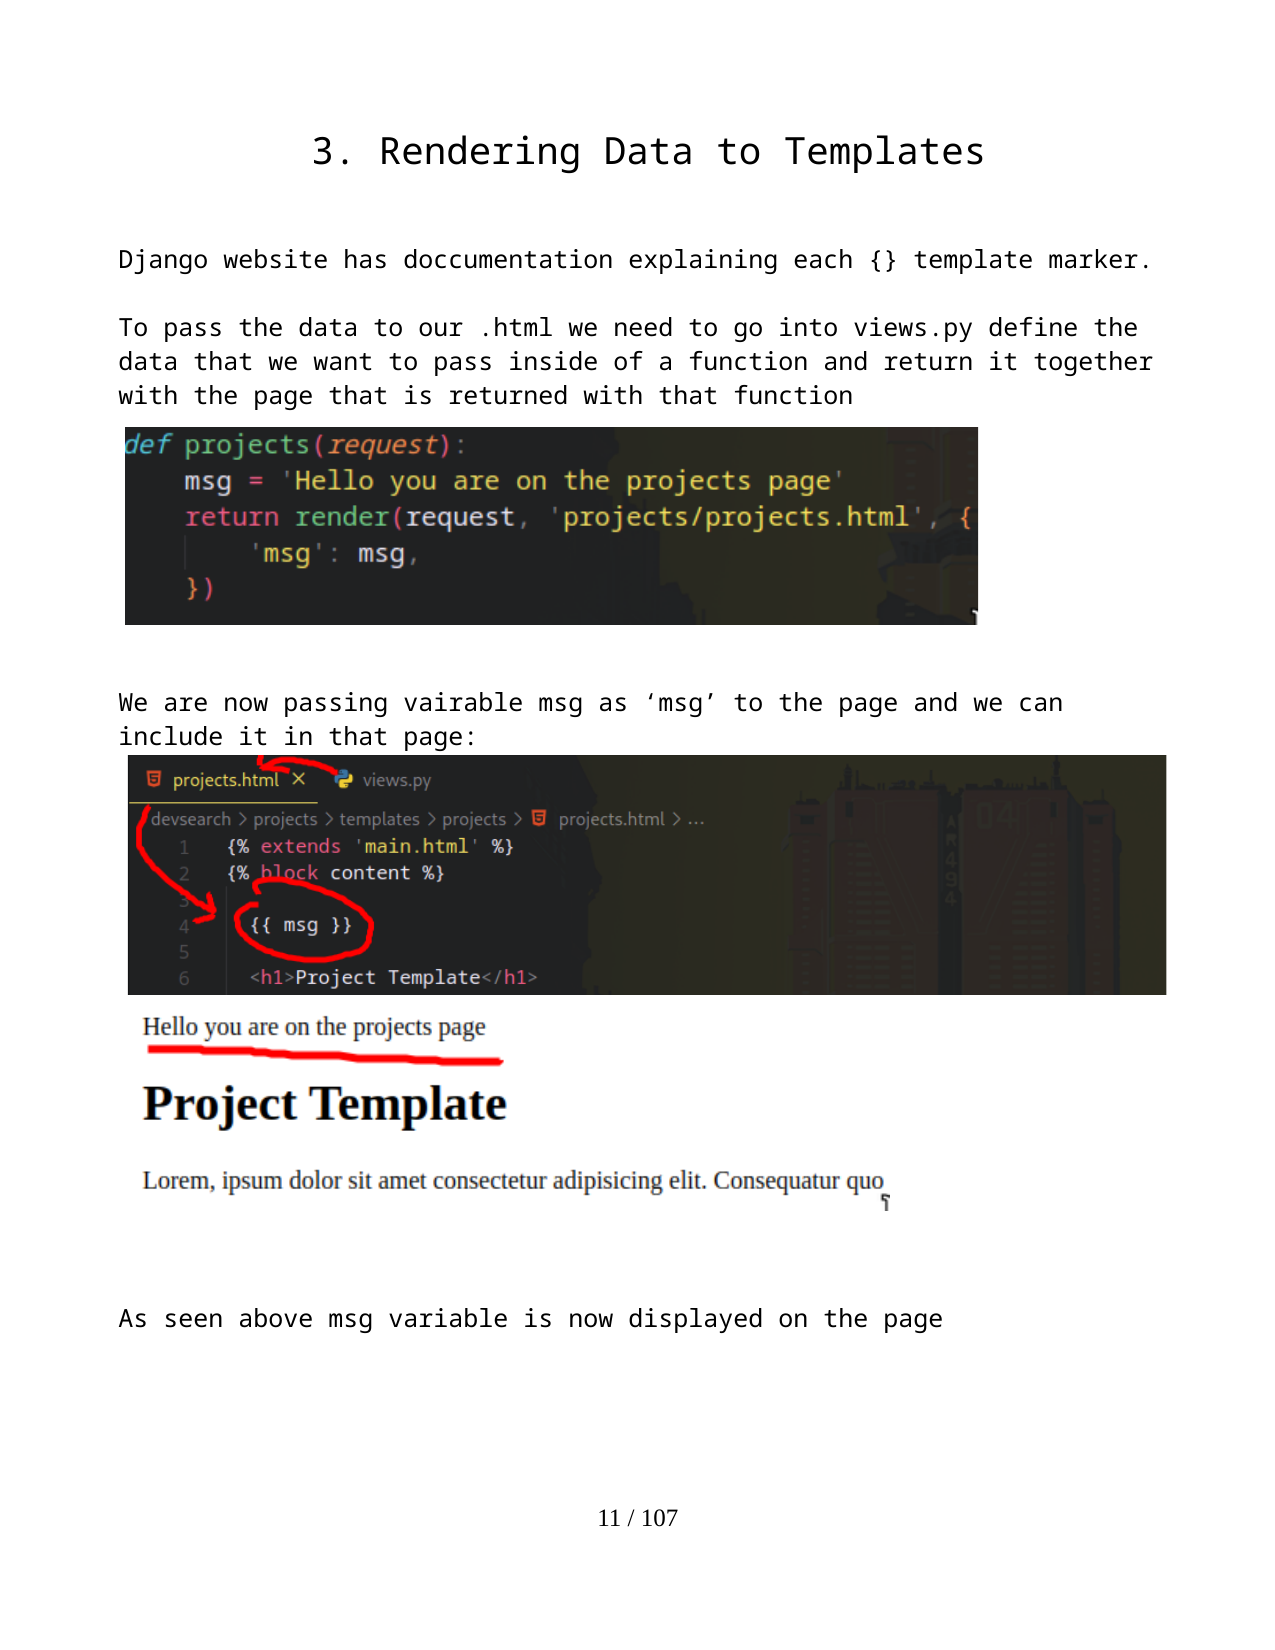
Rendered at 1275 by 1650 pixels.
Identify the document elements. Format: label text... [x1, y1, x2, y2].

text As seen above msg variable is now displayed on the page [118, 1301, 1157, 1335]
text To pass the data to our .html we need to go into views.py define the data that we want to pass inside of a function and return it together with the page that is returned with that function [118, 310, 1157, 412]
picture [135, 1007, 890, 1211]
text We are now passing vairable msg as ‘msg’ to the page and we can include it in that page: [118, 684, 1157, 753]
picture [125, 427, 979, 625]
picture [127, 755, 1167, 995]
subtitle 3. Rendering Data to Templates [118, 124, 1157, 175]
text Django website has doccumentation explaining each {} template marker. [118, 242, 1157, 276]
